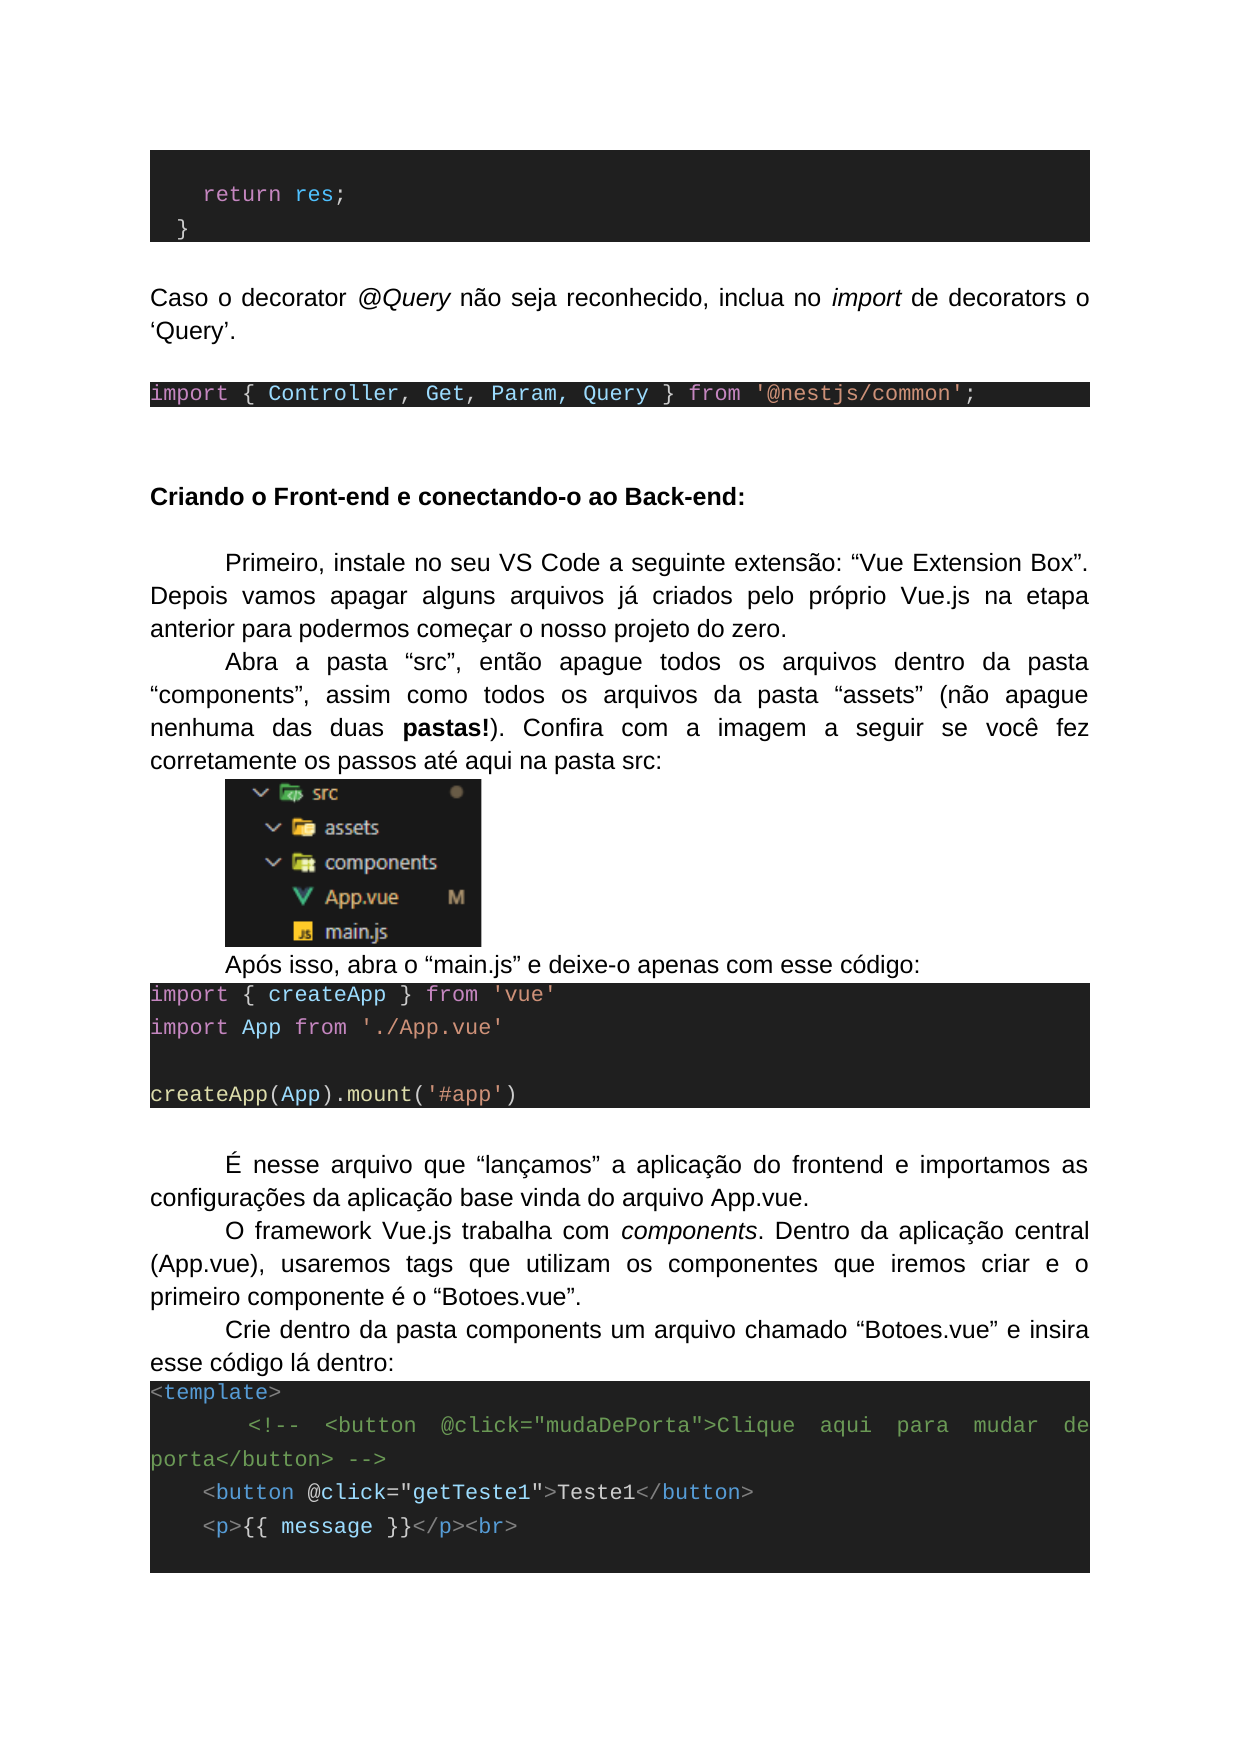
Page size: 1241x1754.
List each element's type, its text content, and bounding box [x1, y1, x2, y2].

text Primeiro, instale no seu VS Code a seguinte extensão: “Vue Extension Box”. Depois vamos apagar alguns arquivos já criados pelo próprio Vue.js na etapa anterior para podermos começar o nosso projeto do zero. [150, 548, 1090, 643]
text import { Controller, Get, Param, Query } from '@nestjs/common'; [150, 382, 1090, 407]
text Criando o Front-end e conectando-o ao Back-end: [150, 482, 1090, 511]
text Abra a pasta “src”, então apague todos os arquivos dentro da pasta “components”, assim como todos os arquivos da pasta “assets” (não apague nenhuma das duas pastas!). Confira com a imagem a seguir se você fez corretamente os passos até aqui na pasta src: [150, 647, 1090, 775]
text <button @click="getTeste1">Teste1</button> [150, 1481, 1090, 1506]
picture [225, 779, 482, 947]
text O framework Vue.js trabalha com components. Dentro da aplicação central (App.vue), usaremos tags que utilizam os componentes que iremos criar e o primeiro componente é o “Botoes.vue”. [150, 1216, 1090, 1311]
text return res; [150, 183, 1090, 208]
text import { createApp } from 'vue' [150, 983, 1090, 1008]
text Caso o decorator @Query não seja reconhecido, inclua no import de decorators o ‘Query’. [150, 283, 1090, 345]
text createApp(App).mount('#app') [150, 1083, 1090, 1108]
text <p>{{ message }}</p><br> [150, 1515, 1090, 1539]
text É nesse arquivo que “lançamos” a aplicação do frontend e importamos as configurações da aplicação base vinda do arquivo App.vue. [150, 1150, 1090, 1212]
text <!-- <button @click="mudaDePorta">Clique aqui para mudar de porta</button> --> [150, 1414, 1090, 1473]
text <template> [150, 1381, 1090, 1406]
text Após isso, abra o “main.js” e deixe-o apenas com esse código: [150, 950, 1090, 979]
text import App from './App.vue' [150, 1017, 1090, 1041]
text } [150, 217, 1090, 242]
text Crie dentro da pasta components um arquivo chamado “Botoes.vue” e insira esse código lá dentro: [150, 1315, 1090, 1377]
